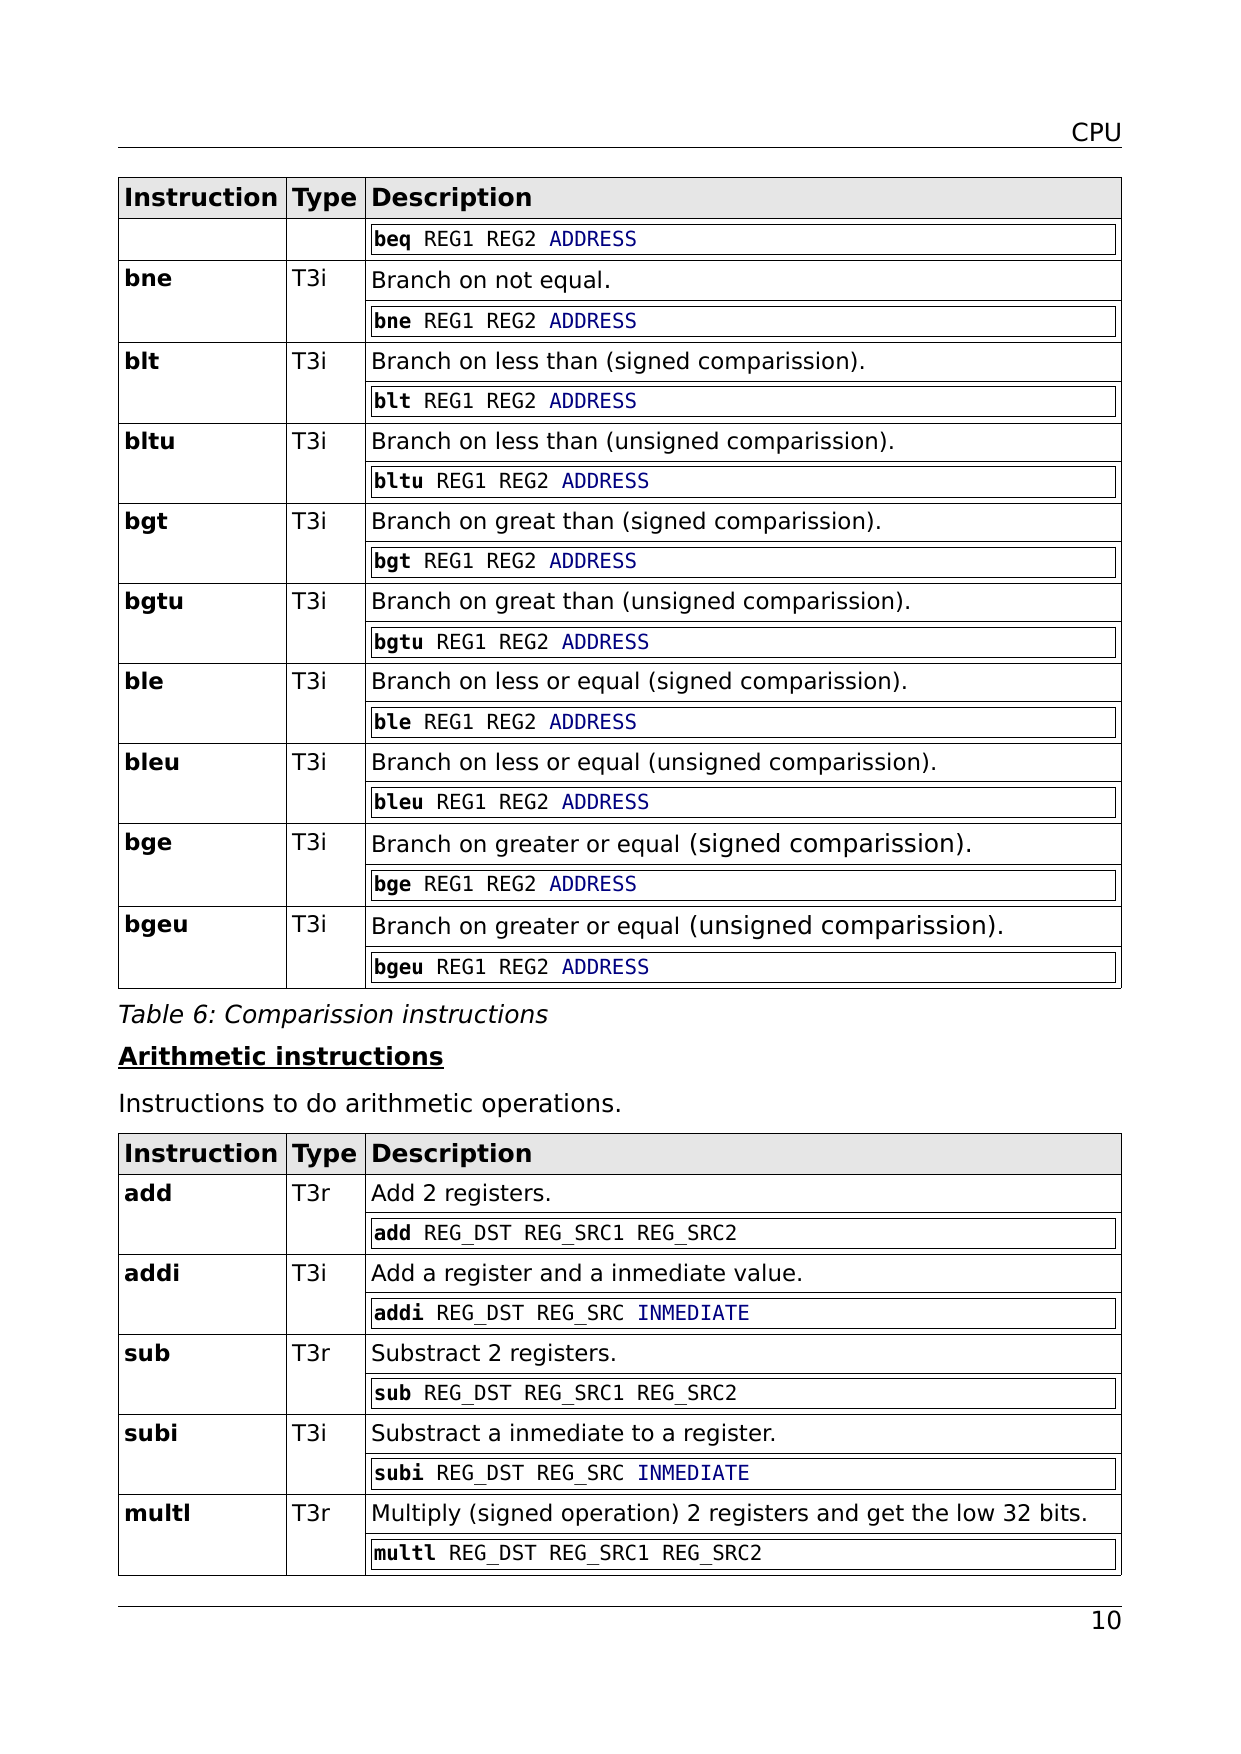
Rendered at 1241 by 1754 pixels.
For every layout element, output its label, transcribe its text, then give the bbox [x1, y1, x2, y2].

table_cell bgt [119, 504, 286, 583]
table_cell bne [119, 261, 286, 342]
table_cell add [119, 1175, 286, 1254]
table_cell T3r [287, 1175, 365, 1254]
table_cell T3i [287, 907, 365, 988]
table_cell blt [119, 343, 286, 422]
table_cell ble REG1 REG2 ADDRESS [366, 702, 1121, 743]
table_cell T3i [287, 664, 365, 743]
table_cell subi REG_DST REG_SRC INMEDIATE [366, 1454, 1121, 1494]
table_cell bltu REG1 REG2 ADDRESS [366, 462, 1121, 502]
table_cell bleu REG1 REG2 ADDRESS [366, 782, 1121, 823]
table_header Branch on not equal. [366, 261, 1121, 300]
table_header Description [366, 178, 1121, 218]
table_cell bge [119, 824, 286, 906]
table_cell beq REG1 REG2 ADDRESS [366, 219, 1121, 260]
table_cell multl [119, 1495, 286, 1574]
table_cell addi [119, 1255, 286, 1334]
table_header Instruction [119, 178, 286, 218]
table_header Substract 2 registers. [366, 1335, 1121, 1372]
table_header Add 2 registers. [366, 1175, 1121, 1212]
table_cell bgtu [119, 584, 286, 663]
table_cell [287, 219, 365, 260]
table_header Branch on less or equal (signed comparission). [366, 664, 1121, 701]
text Instructions to do arithmetic operations. [118, 1089, 1122, 1118]
table_header Substract a inmediate to a register. [366, 1415, 1121, 1452]
title Arithmetic instructions [118, 1042, 1122, 1072]
table_cell addi REG_DST REG_SRC INMEDIATE [366, 1293, 1121, 1334]
table_cell T3i [287, 744, 365, 823]
table_cell [119, 219, 286, 260]
table_cell T3r [287, 1335, 365, 1414]
table_cell bltu [119, 424, 286, 502]
table_cell sub [119, 1335, 286, 1414]
table_cell bgtu REG1 REG2 ADDRESS [366, 622, 1121, 663]
table_cell bge REG1 REG2 ADDRESS [366, 865, 1121, 906]
table_cell T3i [287, 584, 365, 663]
table_cell sub REG_DST REG_SRC1 REG_SRC2 [366, 1374, 1121, 1414]
table_cell T3i [287, 824, 365, 906]
table_header Description [366, 1134, 1121, 1174]
table_cell T3i [287, 1255, 365, 1334]
table_header Branch on less than (signed comparission). [366, 343, 1121, 381]
table_cell multl REG_DST REG_SRC1 REG_SRC2 [366, 1534, 1121, 1574]
table_cell T3i [287, 424, 365, 502]
table_cell bgeu [119, 907, 286, 988]
table_cell subi [119, 1415, 286, 1494]
table_header Type [287, 1134, 365, 1174]
table_header Type [287, 178, 365, 218]
table_cell bgeu REG1 REG2 ADDRESS [366, 947, 1121, 988]
table_header Branch on great than (unsigned comparission). [366, 584, 1121, 621]
table_cell add REG_DST REG_SRC1 REG_SRC2 [366, 1213, 1121, 1254]
table_header Branch on greater or equal (unsigned comparission). [366, 907, 1121, 946]
table_cell T3r [287, 1495, 365, 1574]
table_cell T3i [287, 261, 365, 342]
table_cell T3i [287, 504, 365, 583]
table_cell bne REG1 REG2 ADDRESS [366, 301, 1121, 342]
table_header Branch on greater or equal (signed comparission). [366, 824, 1121, 864]
table_header Branch on less or equal (unsigned comparission). [366, 744, 1121, 781]
table_cell ble [119, 664, 286, 743]
table_cell bgt REG1 REG2 ADDRESS [366, 542, 1121, 583]
table_header Branch on great than (signed comparission). [366, 504, 1121, 541]
table_cell T3i [287, 1415, 365, 1494]
table_header Branch on less than (unsigned comparission). [366, 424, 1121, 461]
table_cell blt REG1 REG2 ADDRESS [366, 382, 1121, 422]
table_header Add a register and a inmediate value. [366, 1255, 1121, 1292]
table_cell T3i [287, 343, 365, 422]
table_cell bleu [119, 744, 286, 823]
text Table 6: Comparission instructions [118, 1001, 1122, 1030]
table_header Instruction [119, 1134, 286, 1174]
table_header Multiply (signed operation) 2 registers and get the low 32 bits. [366, 1495, 1121, 1533]
